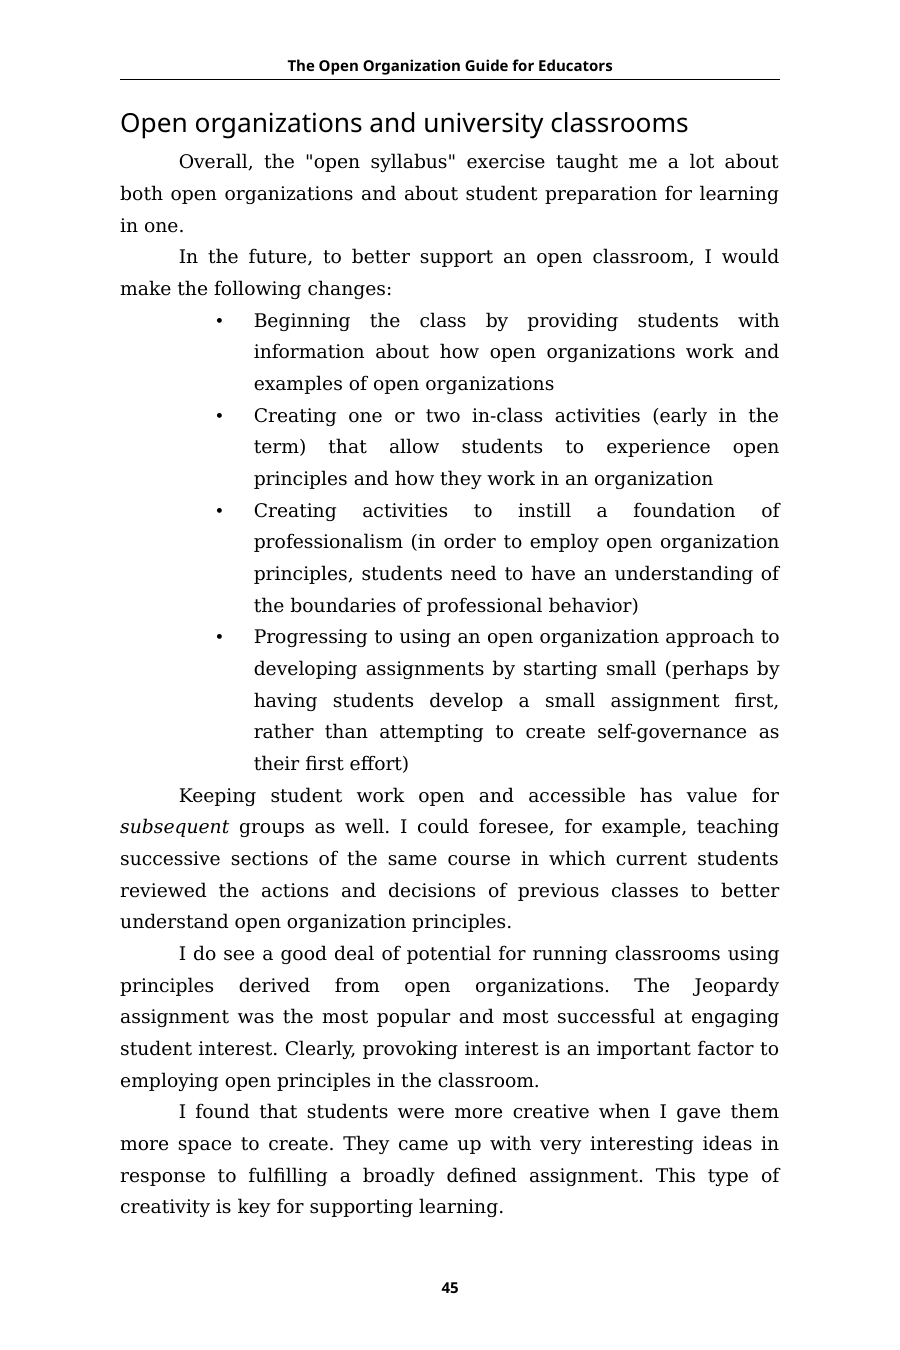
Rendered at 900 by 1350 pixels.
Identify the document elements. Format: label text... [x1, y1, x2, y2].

list Beginning the class by providing students with information about how open organizations work and examples of open organizations [216, 310, 780, 395]
list Creating one or two in-class activities (early in the term) that allow students to experience open principles and how they work in an organization [216, 405, 780, 490]
text I do see a good deal of potential for running classrooms using principles derived from open organizations. The Jeopardy assignment was the most popular and most successful at engaging student interest. Clearly, provoking interest is an important factor to employing open principles in the classroom. [120, 943, 780, 1092]
text Keeping student work open and accessible has value for subsequent groups as well. I could foresee, for example, teaching successive sections of the same course in which current students reviewed the actions and decisions of previous classes to better understand open organization principles. [120, 785, 780, 933]
text I found that students were more creative when I gave them more space to create. They came up with very interesting ideas in response to fulfilling a broadly defined assignment. This type of creativity is key for supporting learning. [120, 1102, 780, 1218]
text In the future, to better support an open classroom, I would make the following changes: [120, 247, 780, 300]
list Progressing to using an open organization approach to developing assignments by starting small (perhaps by having students develop a small assignment first, rather than attempting to create self-governance as their first effort) [216, 627, 780, 775]
subtitle Open organizations and university classrooms [120, 109, 780, 139]
list Creating activities to instill a foundation of professionalism (in order to employ open organization principles, students need to have an understanding of the boundaries of professional behavior) [216, 500, 780, 617]
text Overall, the "open syllabus" exercise taught me a lot about both open organizations and about student preparation for learning in one. [120, 152, 780, 237]
